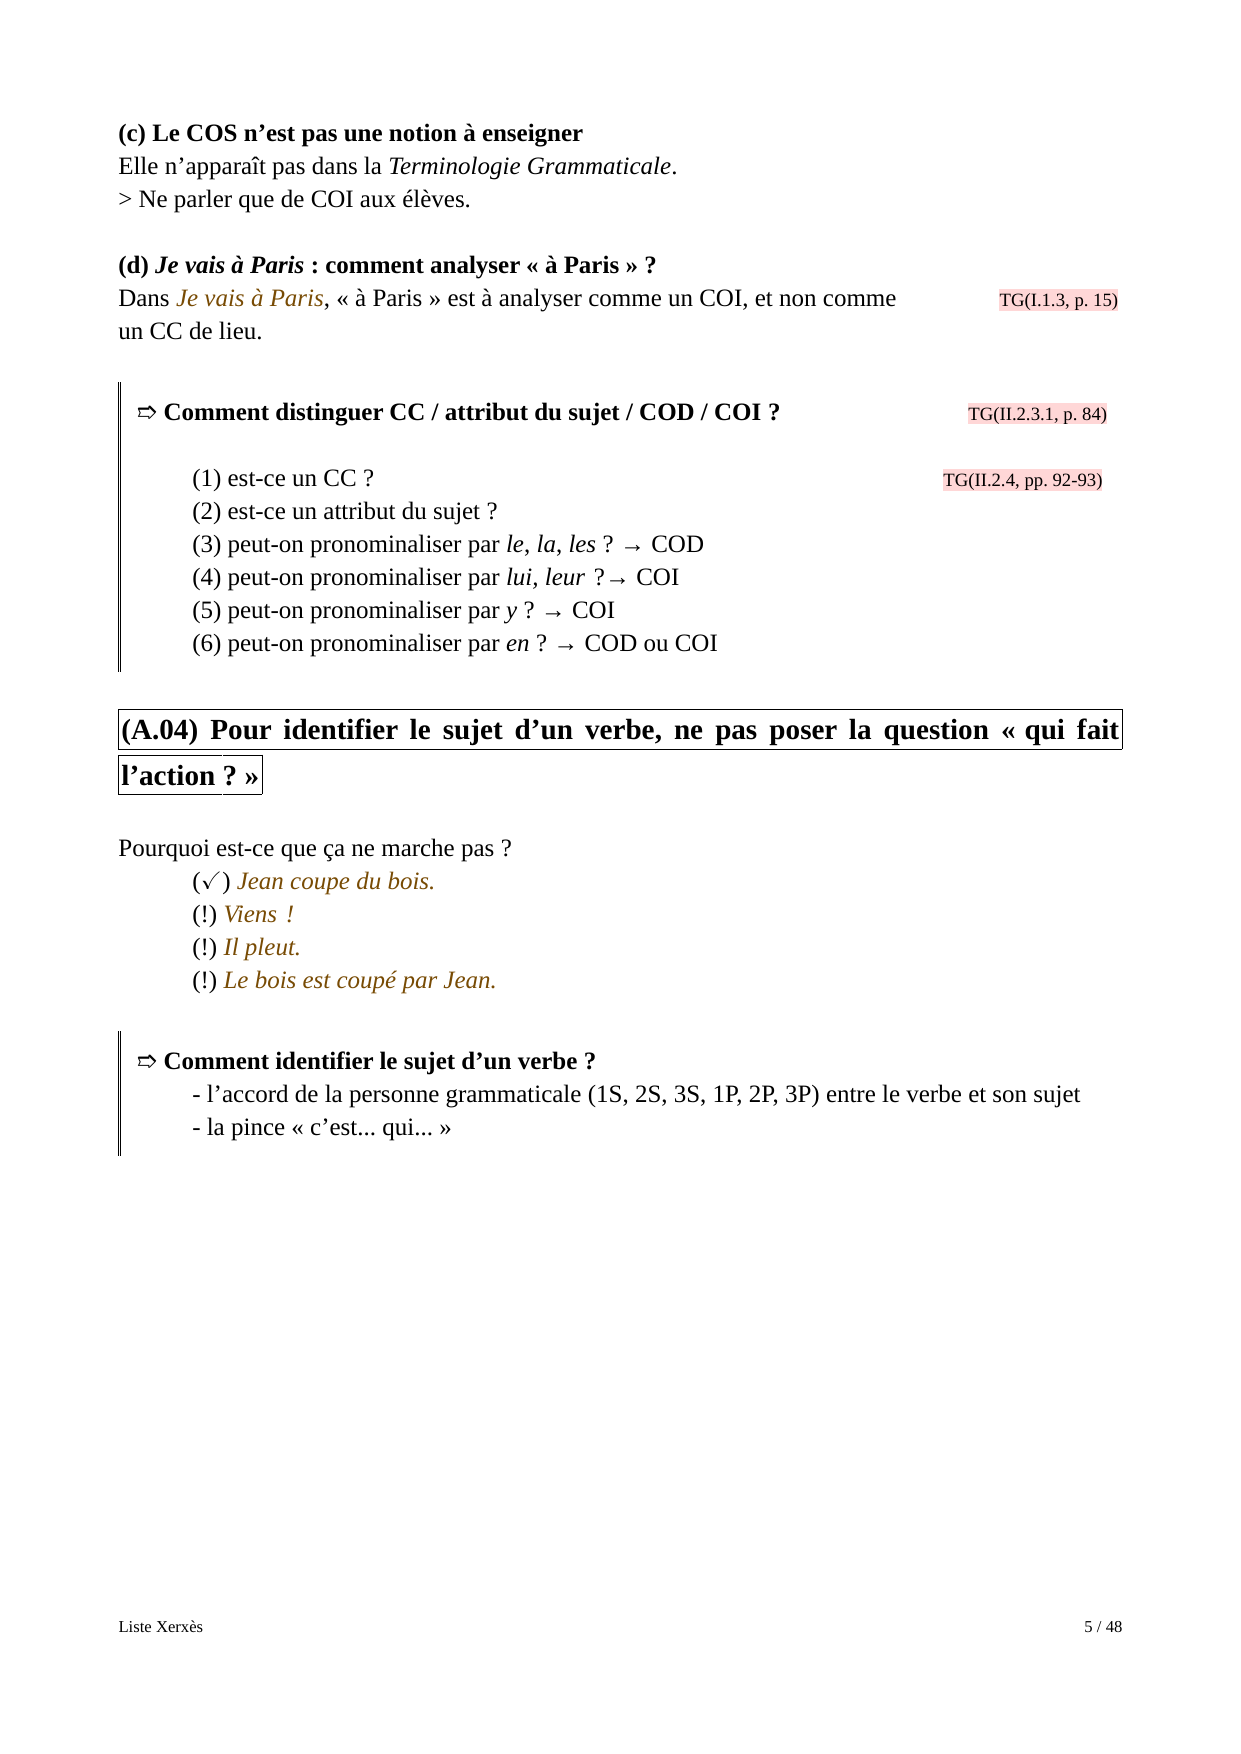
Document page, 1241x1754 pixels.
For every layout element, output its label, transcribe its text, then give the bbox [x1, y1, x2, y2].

text Dans Je vais à Paris, « à Paris » est à analyser comme un COI, et non comme TG(I.1.3, p. 15) [118, 283, 1122, 312]
text (d) Je vais à Paris : comment analyser « à Paris » ? [118, 250, 1122, 279]
text un CC de lieu. [118, 316, 1122, 345]
text (3) peut-on pronominaliser par le, la, les ? → COD [121, 514, 1122, 547]
text ➱ Comment distinguer CC / attribut du sujet / COD / COI ? TG(II.2.3.1, p. 84) [121, 382, 1122, 426]
text (!) Il pleut. [118, 932, 1122, 961]
text (5) peut-on pronominaliser par y ? → COI [121, 580, 1122, 613]
text Pourquoi est-ce que ça ne marche pas ? [118, 833, 1122, 862]
text (✓) Jean coupe du bois. [118, 866, 1122, 895]
text (!) Viens ! [118, 899, 1122, 928]
text (A.04) Pour identifier le sujet d’un verbe, ne pas poser la question « qui fait [119, 710, 1122, 749]
text - la pince « c’est... qui... » [121, 1097, 1122, 1156]
text (1) est-ce un CC ? TG(II.2.4, pp. 92-93) [121, 448, 1122, 481]
text (6) peut-on pronominaliser par en ? → COD ou COI [121, 613, 1122, 672]
text (!) Le bois est coupé par Jean. [118, 965, 1122, 994]
text ➱ Comment identifier le sujet d’un verbe ? [121, 1031, 1122, 1064]
text (2) est-ce un attribut du sujet ? [121, 481, 1122, 514]
text l’action ? » [118, 750, 1122, 794]
text - l’accord de la personne grammaticale (1S, 2S, 3S, 1P, 2P, 3P) entre le verbe et son sujet [121, 1064, 1122, 1097]
text > Ne parler que de COI aux élèves. [118, 184, 1122, 213]
text (4) peut-on pronominaliser par lui, leur ?→ COI [121, 547, 1122, 580]
text (c) Le COS n’est pas une notion à enseigner [118, 118, 1122, 147]
text Elle n’apparaît pas dans la Terminologie Grammaticale. [118, 151, 1122, 180]
